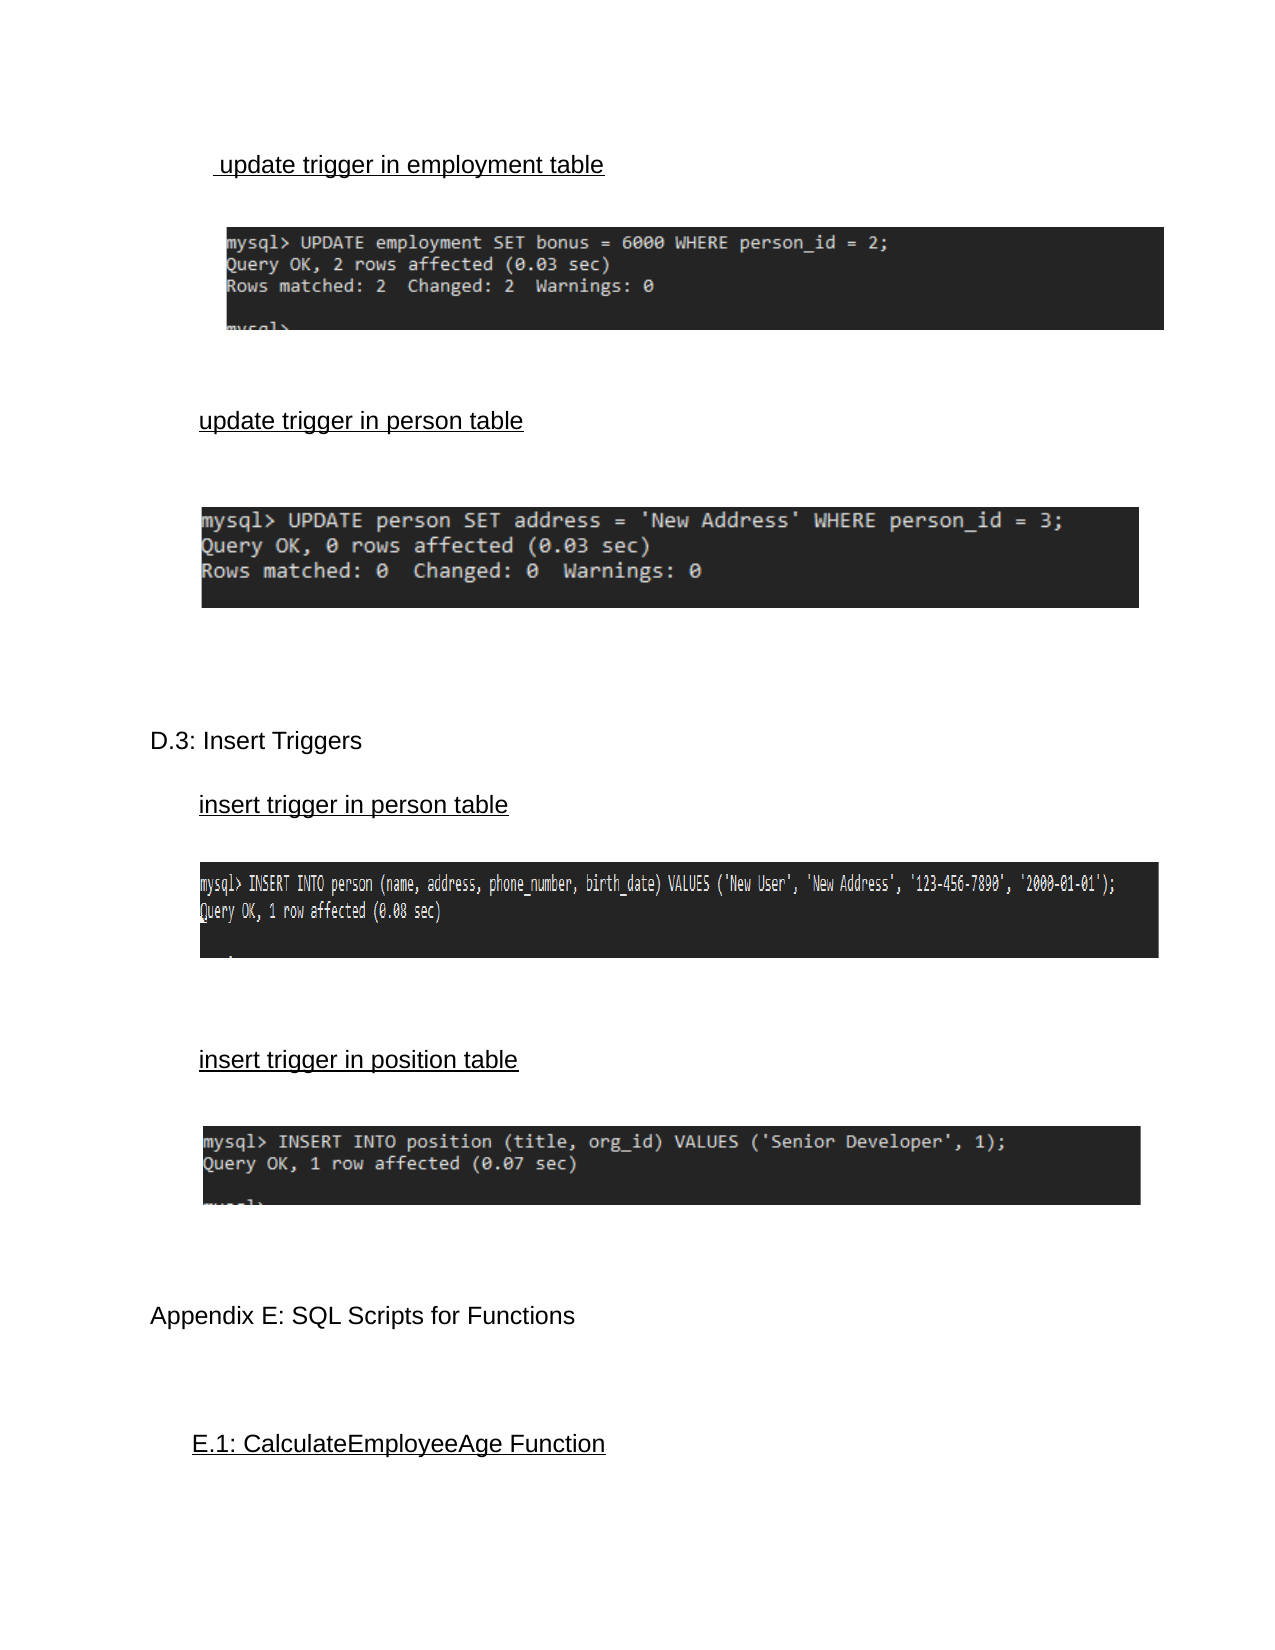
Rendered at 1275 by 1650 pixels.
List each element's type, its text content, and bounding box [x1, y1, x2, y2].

text insert trigger in person table [150, 789, 1125, 818]
text D.3: Insert Triggers [150, 726, 1125, 754]
picture [201, 507, 1139, 608]
text insert trigger in position table [150, 1045, 1125, 1074]
text update trigger in person table [150, 406, 1125, 434]
picture [200, 862, 1159, 958]
picture [226, 227, 1164, 330]
text update trigger in employment table [150, 150, 1125, 179]
text E.1: CalculateEmployeeAge Function [150, 1429, 1125, 1458]
picture [203, 1126, 1141, 1205]
text Appendix E: SQL Scripts for Functions [150, 1301, 1125, 1330]
